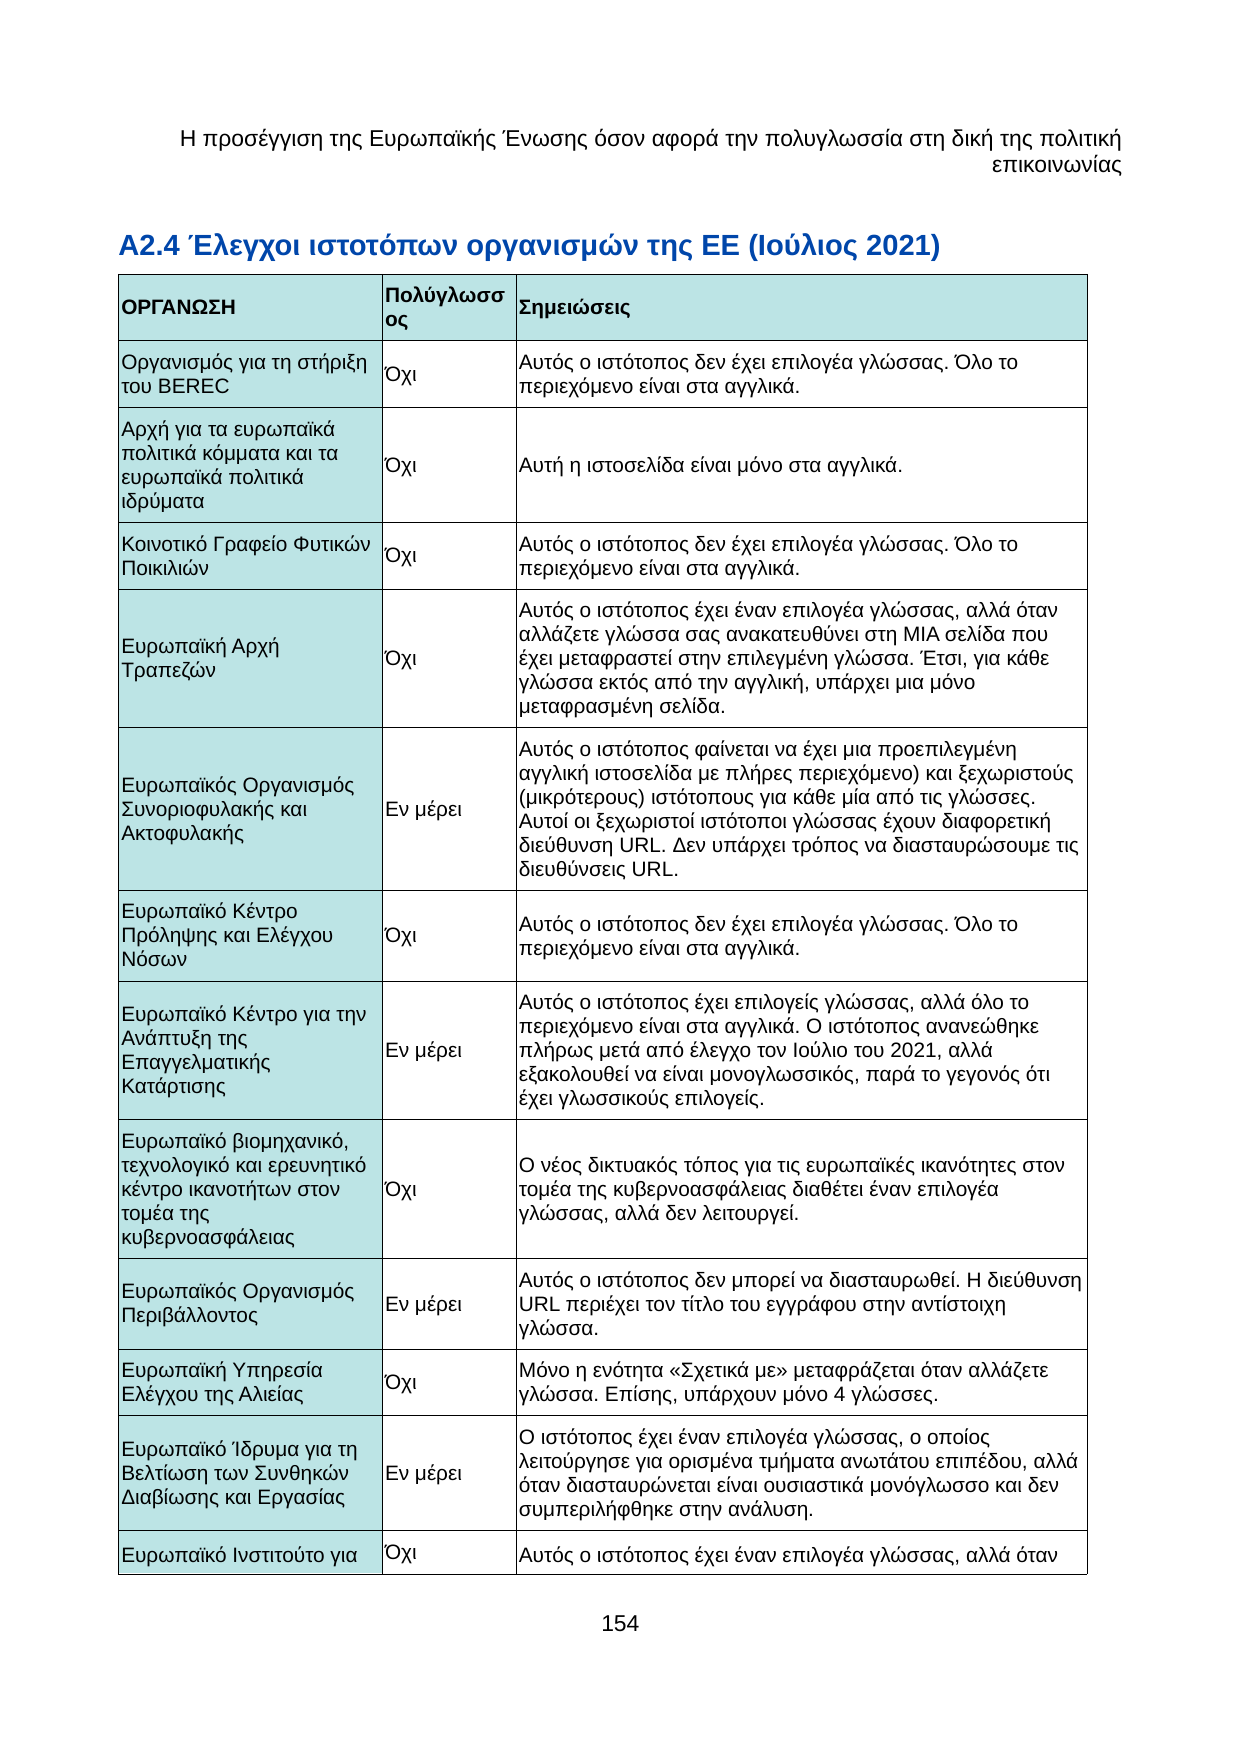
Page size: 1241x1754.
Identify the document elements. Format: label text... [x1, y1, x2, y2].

table_cell Ο ιστότοπος έχει έναν επιλογέα γλώσσας, ο οποίος λειτούργησε για ορισμένα τμήματα ανωτάτου επιπέδου, αλλά όταν διασταυρώνεται είναι ουσιαστικά μονόγλωσσο και δεν συμπεριλήφθηκε στην ανάλυση. [517, 1416, 1087, 1530]
table_cell Όχι [383, 408, 516, 522]
table_cell Αυτή η ιστοσελίδα είναι μόνο στα αγγλικά. [517, 408, 1087, 522]
table_cell Ευρωπαϊκό βιομηχανικό, τεχνολογικό και ερευνητικό κέντρο ικανοτήτων στον τομέα της κυβερνοασφάλειας [119, 1120, 382, 1258]
subtitle A2.4 Έλεγχοι ιστοτόπων οργανισμών της ΕΕ (Ιούλιος 2021) [118, 228, 1122, 261]
table_cell Όχι [383, 1350, 516, 1415]
table_cell Μόνο η ενότητα «Σχετικά με» μεταφράζεται όταν αλλάζετε γλώσσα. Επίσης, υπάρχουν μόνο 4 γλώσσες. [517, 1350, 1087, 1415]
table_cell Όχι [383, 891, 516, 981]
table_header Σημειώσεις [517, 275, 1087, 340]
table_cell Όχι [383, 1531, 516, 1573]
table_cell Ευρωπαϊκός Οργανισμός Συνοριοφυλακής και Ακτοφυλακής [119, 728, 382, 890]
table_cell Αυτός ο ιστότοπος δεν μπορεί να διασταυρωθεί. Η διεύθυνση URL περιέχει τον τίτλο του εγγράφου στην αντίστοιχη γλώσσα. [517, 1259, 1087, 1349]
table_cell Ευρωπαϊκός Οργανισμός Περιβάλλοντος [119, 1259, 382, 1349]
table_cell Όχι [383, 341, 516, 407]
table_cell Ευρωπαϊκό Ινστιτούτο για [119, 1531, 382, 1573]
table_cell Ευρωπαϊκό Κέντρο Πρόληψης και Ελέγχου Νόσων [119, 891, 382, 981]
table_cell Αυτός ο ιστότοπος έχει έναν επιλογέα γλώσσας, αλλά όταν [517, 1531, 1087, 1573]
table_cell Εν μέρει [383, 1259, 516, 1349]
table_cell Αυτός ο ιστότοπος έχει έναν επιλογέα γλώσσας, αλλά όταν αλλάζετε γλώσσα σας ανακατευθύνει στη ΜΙΑ σελίδα που έχει μεταφραστεί στην επιλεγμένη γλώσσα. Έτσι, για κάθε γλώσσα εκτός από την αγγλική, υπάρχει μια μόνο μεταφρασμένη σελίδα. [517, 590, 1087, 727]
table_cell Ευρωπαϊκή Αρχή Τραπεζών [119, 590, 382, 727]
table_cell Εν μέρει [383, 1416, 516, 1530]
table_header Πολύγλωσσος [383, 275, 516, 340]
table_header ΟΡΓΑΝΩΣΗ [119, 275, 382, 340]
table_cell Όχι [383, 590, 516, 727]
table_cell Εν μέρει [383, 982, 516, 1119]
table_cell Αυτός ο ιστότοπος δεν έχει επιλογέα γλώσσας. Όλο το περιεχόμενο είναι στα αγγλικά. [517, 891, 1087, 981]
table_cell Αυτός ο ιστότοπος φαίνεται να έχει μια προεπιλεγμένη αγγλική ιστοσελίδα με πλήρες περιεχόμενο) και ξεχωριστούς (μικρότερους) ιστότοπους για κάθε μία από τις γλώσσες. Αυτοί οι ξεχωριστοί ιστότοποι γλώσσας έχουν διαφορετική διεύθυνση URL. Δεν υπάρχει τρόπος να διασταυρώσουμε τις διευθύνσεις URL. [517, 728, 1087, 890]
table_cell Ευρωπαϊκή Υπηρεσία Ελέγχου της Αλιείας [119, 1350, 382, 1415]
table_cell Κοινοτικό Γραφείο Φυτικών Ποικιλιών [119, 523, 382, 589]
table_cell Αρχή για τα ευρωπαϊκά πολιτικά κόμματα και τα ευρωπαϊκά πολιτικά ιδρύματα [119, 408, 382, 522]
table_cell Ευρωπαϊκό Κέντρο για την Ανάπτυξη της Επαγγελματικής Κατάρτισης [119, 982, 382, 1119]
table_cell Αυτός ο ιστότοπος δεν έχει επιλογέα γλώσσας. Όλο το περιεχόμενο είναι στα αγγλικά. [517, 523, 1087, 589]
table_cell Οργανισμός για τη στήριξη του BEREC [119, 341, 382, 407]
table_cell Ο νέος δικτυακός τόπος για τις ευρωπαϊκές ικανότητες στον τομέα της κυβερνοασφάλειας διαθέτει έναν επιλογέα γλώσσας, αλλά δεν λειτουργεί. [517, 1120, 1087, 1258]
table_cell Όχι [383, 523, 516, 589]
table_cell Αυτός ο ιστότοπος έχει επιλογείς γλώσσας, αλλά όλο το περιεχόμενο είναι στα αγγλικά. Ο ιστότοπος ανανεώθηκε πλήρως μετά από έλεγχο τον Ιούλιο του 2021, αλλά εξακολουθεί να είναι μονογλωσσικός, παρά το γεγονός ότι έχει γλωσσικούς επιλογείς. [517, 982, 1087, 1119]
table_cell Αυτός ο ιστότοπος δεν έχει επιλογέα γλώσσας. Όλο το περιεχόμενο είναι στα αγγλικά. [517, 341, 1087, 407]
table_cell Ευρωπαϊκό Ίδρυμα για τη Βελτίωση των Συνθηκών Διαβίωσης και Εργασίας [119, 1416, 382, 1530]
table_cell Εν μέρει [383, 728, 516, 890]
table_cell Όχι [383, 1120, 516, 1258]
